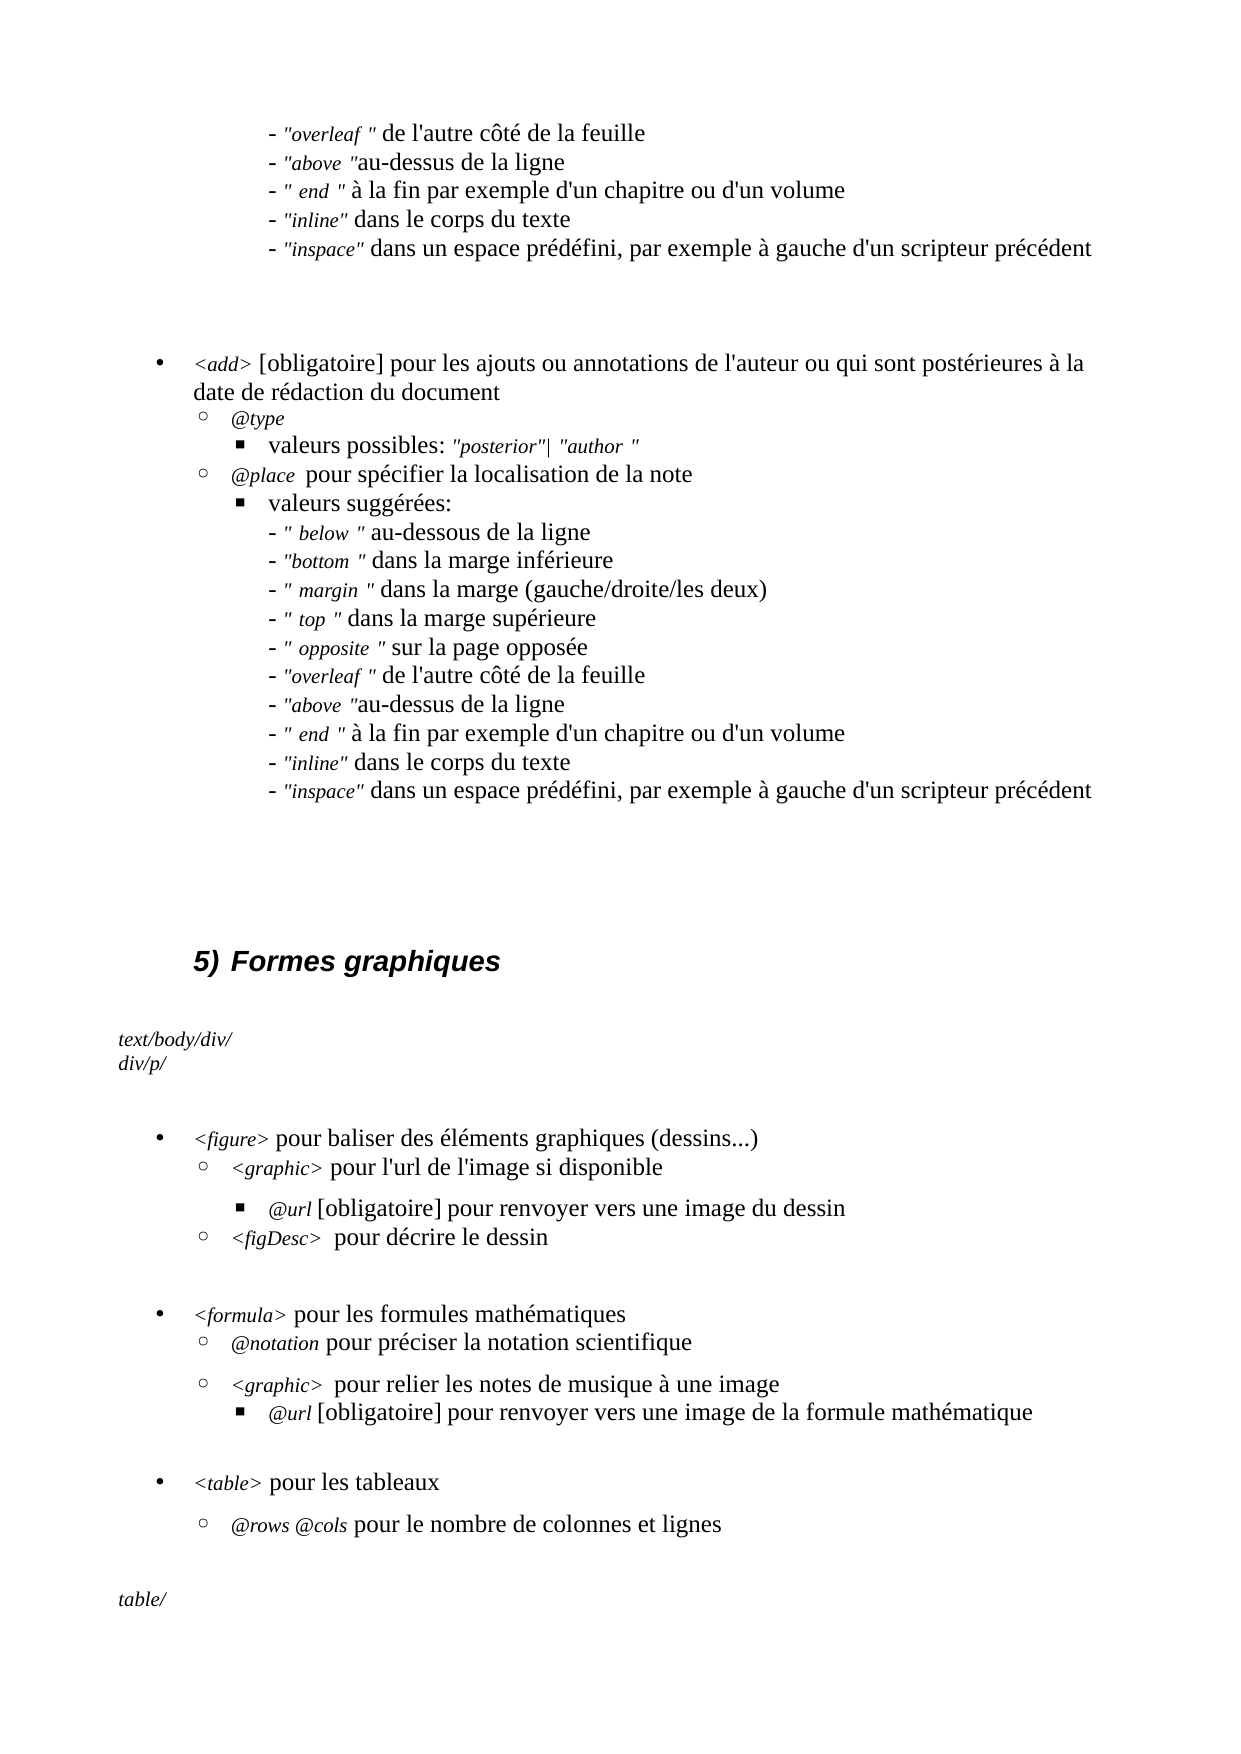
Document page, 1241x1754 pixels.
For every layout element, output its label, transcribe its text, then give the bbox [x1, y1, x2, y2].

list <graphic> pour relier les notes de musique à une image [193, 1369, 1122, 1397]
text text/body/div/ [118, 1027, 1122, 1051]
list valeurs suggérées: [231, 488, 1122, 517]
list - "above "au-dessus de la ligne [231, 147, 1122, 176]
list @rows @cols pour le nombre de colonnes et lignes [193, 1509, 1122, 1537]
list <formula> pour les formules mathématiques [156, 1299, 1122, 1327]
list - " end " à la fin par exemple d'un chapitre ou d'un volume [231, 718, 1122, 747]
list - "inline" dans le corps du texte [231, 204, 1122, 233]
list - "inspace" dans un espace prédéfini, par exemple à gauche d'un scripteur précédent [231, 233, 1122, 262]
list - " below " au-dessous de la ligne [231, 517, 1122, 546]
list - "overleaf " de l'autre côté de la feuille [231, 118, 1122, 147]
list <table> pour les tableaux [156, 1467, 1122, 1496]
list @place pour spécifier la localisation de la note [193, 459, 1122, 488]
subtitle Formes graphiques [193, 944, 1122, 978]
list - " top " dans la marge supérieure [231, 603, 1122, 632]
list - "inspace" dans un espace prédéfini, par exemple à gauche d'un scripteur précédent [231, 776, 1122, 804]
list <figure> pour baliser des éléments graphiques (dessins...) [156, 1123, 1122, 1152]
list @type [193, 406, 1122, 431]
list - " end " à la fin par exemple d'un chapitre ou d'un volume [231, 176, 1122, 204]
list <graphic> pour l'url de l'image si disponible [193, 1152, 1122, 1181]
list - "inline" dans le corps du texte [231, 747, 1122, 776]
list @url [obligatoire] pour renvoyer vers une image du dessin [231, 1193, 1122, 1222]
text table/ [118, 1587, 1122, 1611]
list <figDesc> pour décrire le dessin [193, 1222, 1122, 1251]
list valeurs possibles: "posterior"| "author " [231, 431, 1122, 459]
list - " margin " dans la marge (gauche/droite/les deux) [231, 574, 1122, 603]
list @url [obligatoire] pour renvoyer vers une image de la formule mathématique [231, 1397, 1122, 1426]
list <add> [obligatoire] pour les ajouts ou annotations de l'auteur ou qui sont postérieures à la date de rédaction du document [156, 348, 1122, 406]
list - "above "au-dessus de la ligne [231, 689, 1122, 718]
list - "overleaf " de l'autre côté de la feuille [231, 661, 1122, 689]
list @notation pour préciser la notation scientifique [193, 1327, 1122, 1356]
text div/p/ [118, 1051, 1122, 1075]
list - " opposite " sur la page opposée [231, 632, 1122, 661]
list - "bottom " dans la marge inférieure [231, 546, 1122, 574]
